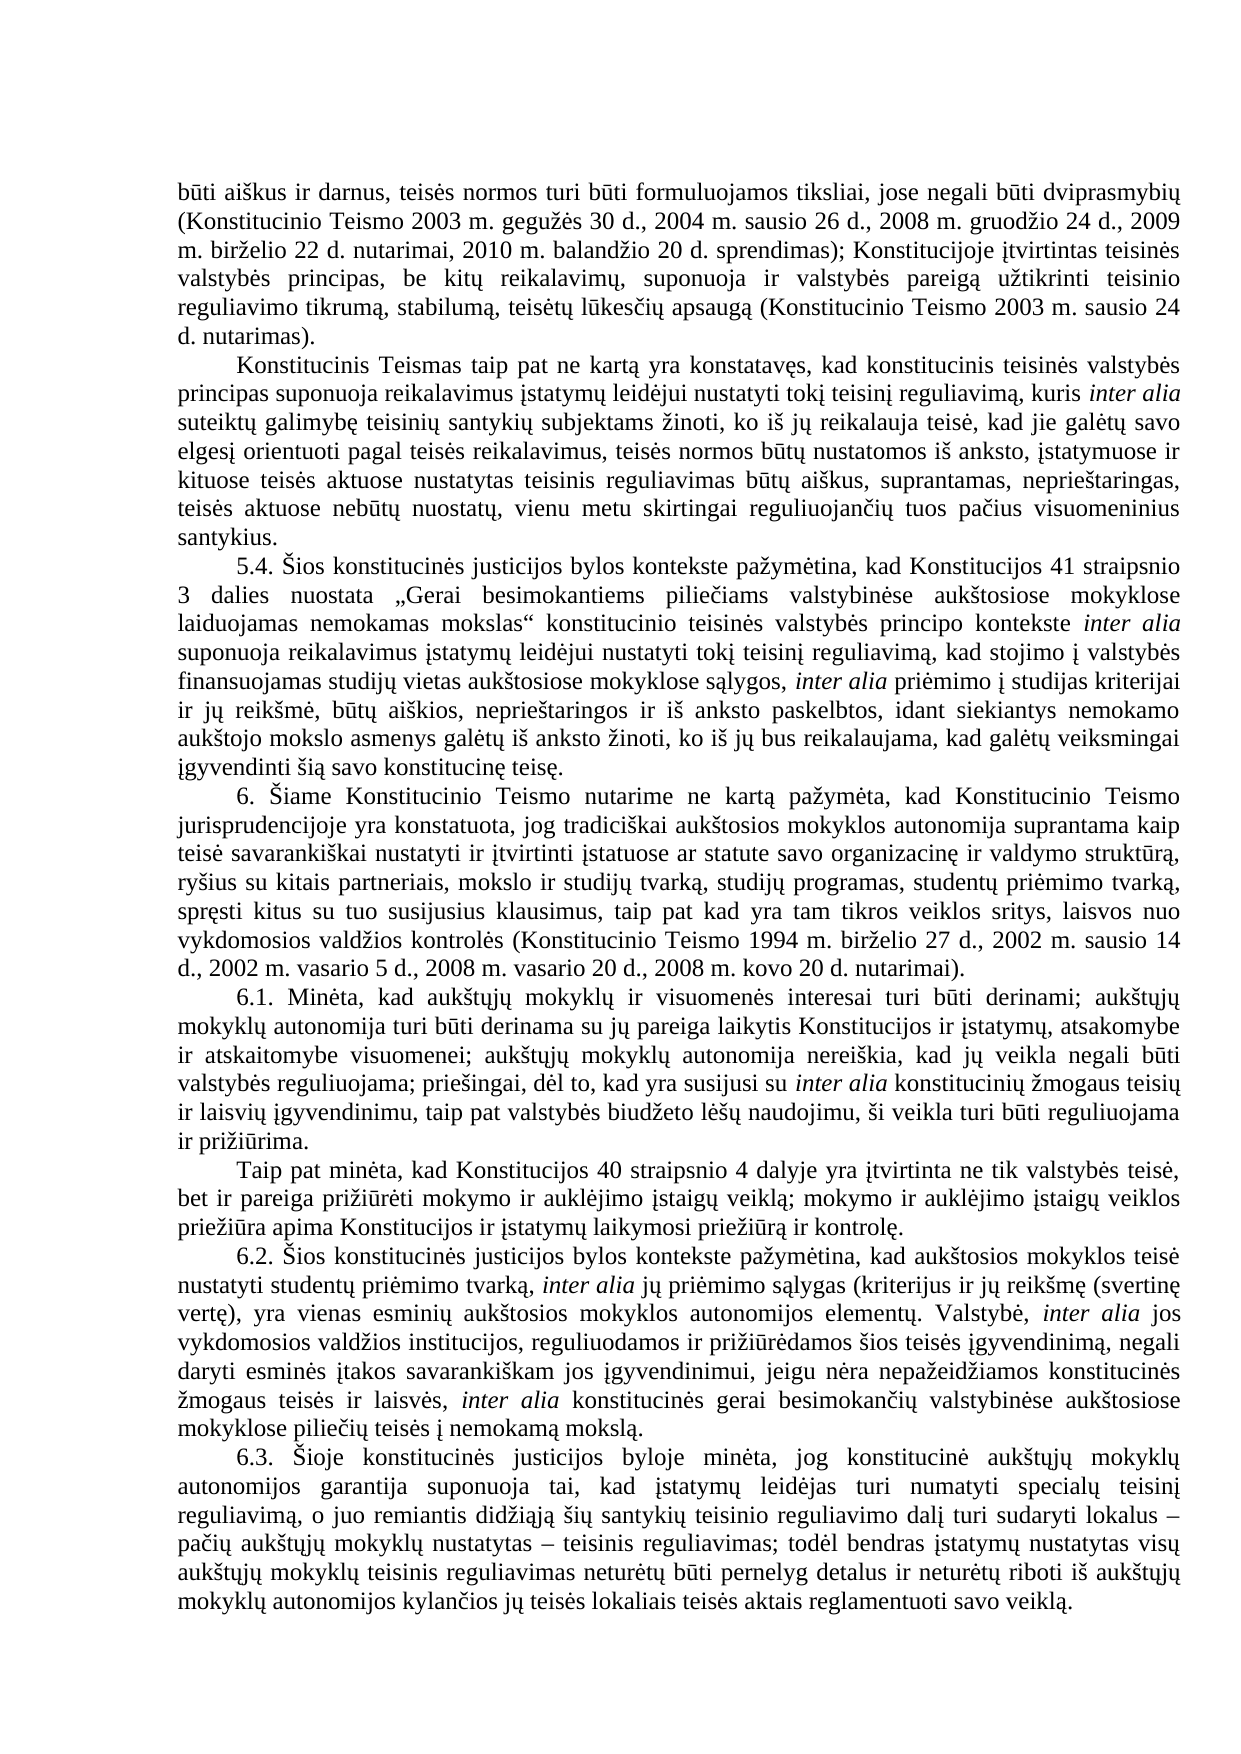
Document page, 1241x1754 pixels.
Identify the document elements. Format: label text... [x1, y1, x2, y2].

text 6. Šiame Konstitucinio Teismo nutarime ne kartą pažymėta, kad Konstitucinio Teismo jurisprudencijoje yra konstatuota, jog tradiciškai aukštosios mokyklos autonomija suprantama kaip teisė savarankiškai nustatyti ir įtvirtinti įstatuose ar statute savo organizacinę ir valdymo struktūrą, ryšius su kitais partneriais, mokslo ir studijų tvarką, studijų programas, studentų priėmimo tvarką, spręsti kitus su tuo susijusius klausimus, taip pat kad yra tam tikros veiklos sritys, laisvos nuo vykdomosios valdžios kontrolės (Konstitucinio Teismo 1994 m. birželio 27 d., 2002 m. sausio 14 d., 2002 m. vasario 5 d., 2008 m. vasario 20 d., 2008 m. kovo 20 d. nutarimai). [177, 781, 1181, 982]
text Konstitucinis Teismas taip pat ne kartą yra konstatavęs, kad konstitucinis teisinės valstybės principas suponuoja reikalavimus įstatymų leidėjui nustatyti tokį teisinį reguliavimą, kuris inter alia suteiktų galimybę teisinių santykių subjektams žinoti, ko iš jų reikalauja teisė, kad jie galėtų savo elgesį orientuoti pagal teisės reikalavimus, teisės normos būtų nustatomos iš anksto, įstatymuose ir kituose teisės aktuose nustatytas teisinis reguliavimas būtų aiškus, suprantamas, neprieštaringas, teisės aktuose nebūtų nuostatų, vienu metu skirtingai reguliuojančių tuos pačius visuomeninius santykius. [177, 350, 1181, 551]
text 6.3. Šioje konstitucinės justicijos byloje minėta, jog konstitucinė aukštųjų mokyklų autonomijos garantija suponuoja tai, kad įstatymų leidėjas turi numatyti specialų teisinį reguliavimą, o juo remiantis didžiąją šių santykių teisinio reguliavimo dalį turi sudaryti lokalus – pačių aukštųjų mokyklų nustatytas – teisinis reguliavimas; todėl bendras įstatymų nustatytas visų aukštųjų mokyklų teisinis reguliavimas neturėtų būti pernelyg detalus ir neturėtų riboti iš aukštųjų mokyklų autonomijos kylančios jų teisės lokaliais teisės aktais reglamentuoti savo veiklą. [177, 1442, 1181, 1615]
text 5.4. Šios konstitucinės justicijos bylos kontekste pažymėtina, kad Konstitucijos 41 straipsnio 3 dalies nuostata „Gerai besimokantiems piliečiams valstybinėse aukštosiose mokyklose laiduojamas nemokamas mokslas“ konstitucinio teisinės valstybės principo kontekste inter alia suponuoja reikalavimus įstatymų leidėjui nustatyti tokį teisinį reguliavimą, kad stojimo į valstybės finansuojamas studijų vietas aukštosiose mokyklose sąlygos, inter alia priėmimo į studijas kriterijai ir jų reikšmė, būtų aiškios, neprieštaringos ir iš anksto paskelbtos, idant siekiantys nemokamo aukštojo mokslo asmenys galėtų iš anksto žinoti, ko iš jų bus reikalaujama, kad galėtų veiksmingai įgyvendinti šią savo konstitucinę teisę. [177, 551, 1181, 781]
text 6.2. Šios konstitucinės justicijos bylos kontekste pažymėtina, kad aukštosios mokyklos teisė nustatyti studentų priėmimo tvarką, inter alia jų priėmimo sąlygas (kriterijus ir jų reikšmę (svertinę vertę), yra vienas esminių aukštosios mokyklos autonomijos elementų. Valstybė, inter alia jos vykdomosios valdžios institucijos, reguliuodamos ir prižiūrėdamos šios teisės įgyvendinimą, negali daryti esminės įtakos savarankiškam jos įgyvendinimui, jeigu nėra nepažeidžiamos konstitucinės žmogaus teisės ir laisvės, inter alia konstitucinės gerai besimokančių valstybinėse aukštosiose mokyklose piliečių teisės į nemokamą mokslą. [177, 1241, 1181, 1442]
text Taip pat minėta, kad Konstitucijos 40 straipsnio 4 dalyje yra įtvirtinta ne tik valstybės teisė, bet ir pareiga prižiūrėti mokymo ir auklėjimo įstaigų veiklą; mokymo ir auklėjimo įstaigų veiklos priežiūra apima Konstitucijos ir įstatymų laikymosi priežiūrą ir kontrolę. [177, 1155, 1181, 1241]
text 6.1. Minėta, kad aukštųjų mokyklų ir visuomenės interesai turi būti derinami; aukštųjų mokyklų autonomija turi būti derinama su jų pareiga laikytis Konstitucijos ir įstatymų, atsakomybe ir atskaitomybe visuomenei; aukštųjų mokyklų autonomija nereiškia, kad jų veikla negali būti valstybės reguliuojama; priešingai, dėl to, kad yra susijusi su inter alia konstitucinių žmogaus teisių ir laisvių įgyvendinimu, taip pat valstybės biudžeto lėšų naudojimu, ši veikla turi būti reguliuojama ir prižiūrima. [177, 982, 1181, 1155]
text būti aiškus ir darnus, teisės normos turi būti formuluojamos tiksliai, jose negali būti dviprasmybių (Konstitucinio Teismo 2003 m. gegužės 30 d., 2004 m. sausio 26 d., 2008 m. gruodžio 24 d., 2009 m. birželio 22 d. nutarimai, 2010 m. balandžio 20 d. sprendimas); Konstitucijoje įtvirtintas teisinės valstybės principas, be kitų reikalavimų, suponuoja ir valstybės pareigą užtikrinti teisinio reguliavimo tikrumą, stabilumą, teisėtų lūkesčių apsaugą (Konstitucinio Teismo 2003 m. sausio 24 d. nutarimas). [177, 177, 1181, 350]
